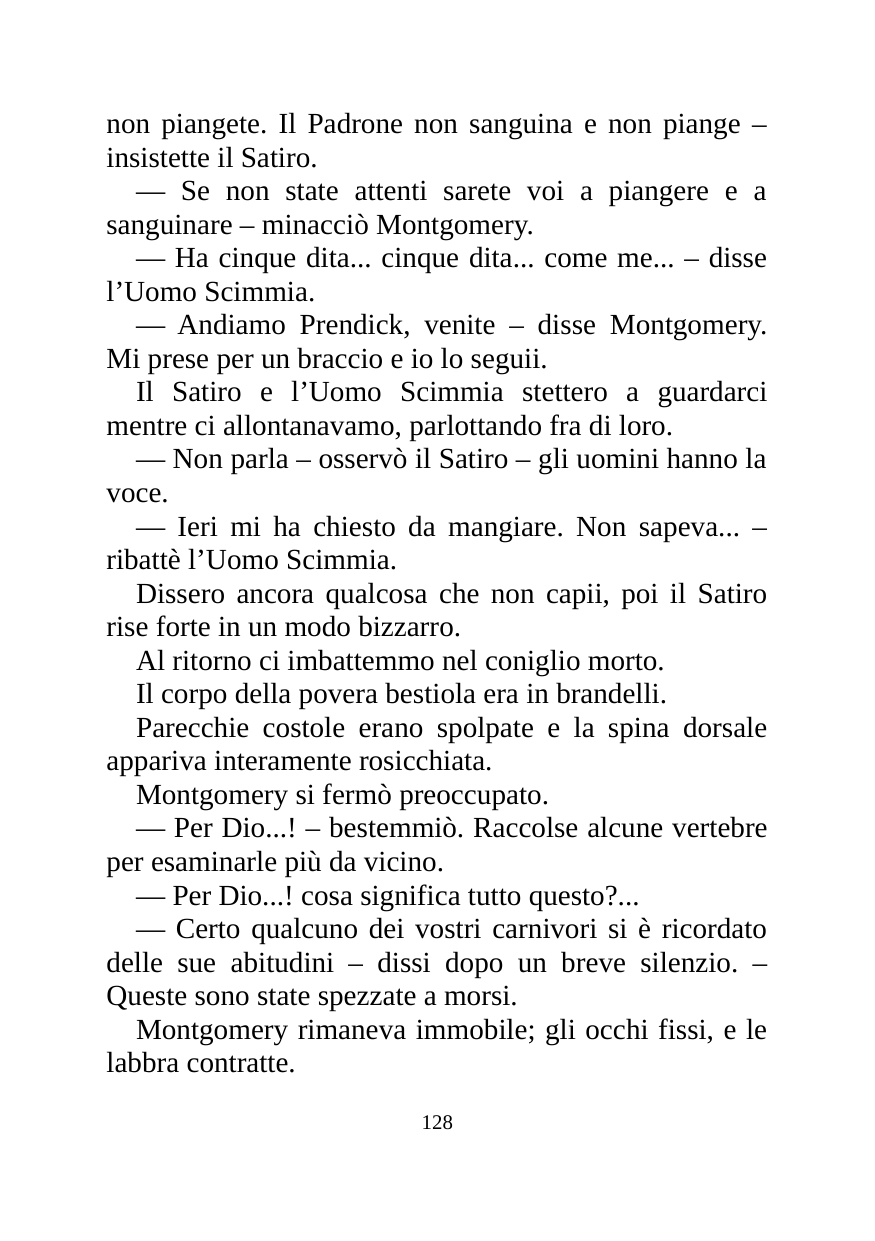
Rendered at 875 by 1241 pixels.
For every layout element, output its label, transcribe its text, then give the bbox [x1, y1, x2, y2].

text Dissero ancora qualcosa che non capii, poi il Satiro rise forte in un modo bizzarro. [106, 576, 768, 643]
text — Se non state attenti sarete voi a piangere e a sanguinare – minacciò Montgomery. [106, 173, 768, 240]
text non piangete. Il Padrone non sanguina e non piange – insistette il Satiro. [106, 106, 768, 173]
text Al ritorno ci imbattemmo nel coniglio morto. [106, 643, 768, 676]
text Montgomery rimaneva immobile; gli occhi fissi, e le labbra contratte. [106, 1012, 768, 1079]
text — Ieri mi ha chiesto da mangiare. Non sapeva... – ribattè l’Uomo Scimmia. [106, 509, 768, 576]
text Parecchie costole erano spolpate e la spina dorsale appariva interamente rosicchiata. [106, 710, 768, 777]
text — Per Dio...! cosa significa tutto questo?... [106, 878, 768, 911]
text Il corpo della povera bestiola era in brandelli. [106, 676, 768, 710]
text — Certo qualcuno dei vostri carnivori si è ricordato delle sue abitudini – dissi dopo un breve silenzio. – Queste sono state spezzate a morsi. [106, 911, 768, 1012]
text Il Satiro e l’Uomo Scimmia stettero a guardarci mentre ci allontanavamo, parlottando fra di loro. [106, 374, 768, 442]
text — Non parla – osservò il Satiro – gli uomini hanno la voce. [106, 442, 768, 509]
text Montgomery si fermò preoccupato. [106, 777, 768, 811]
text — Per Dio...! – bestemmiò. Raccolse alcune vertebre per esaminarle più da vicino. [106, 811, 768, 878]
text — Ha cinque dita... cinque dita... come me... – disse l’Uomo Scimmia. [106, 240, 768, 307]
text — Andiamo Prendick, venite – disse Montgomery. Mi prese per un braccio e io lo seguii. [106, 307, 768, 374]
